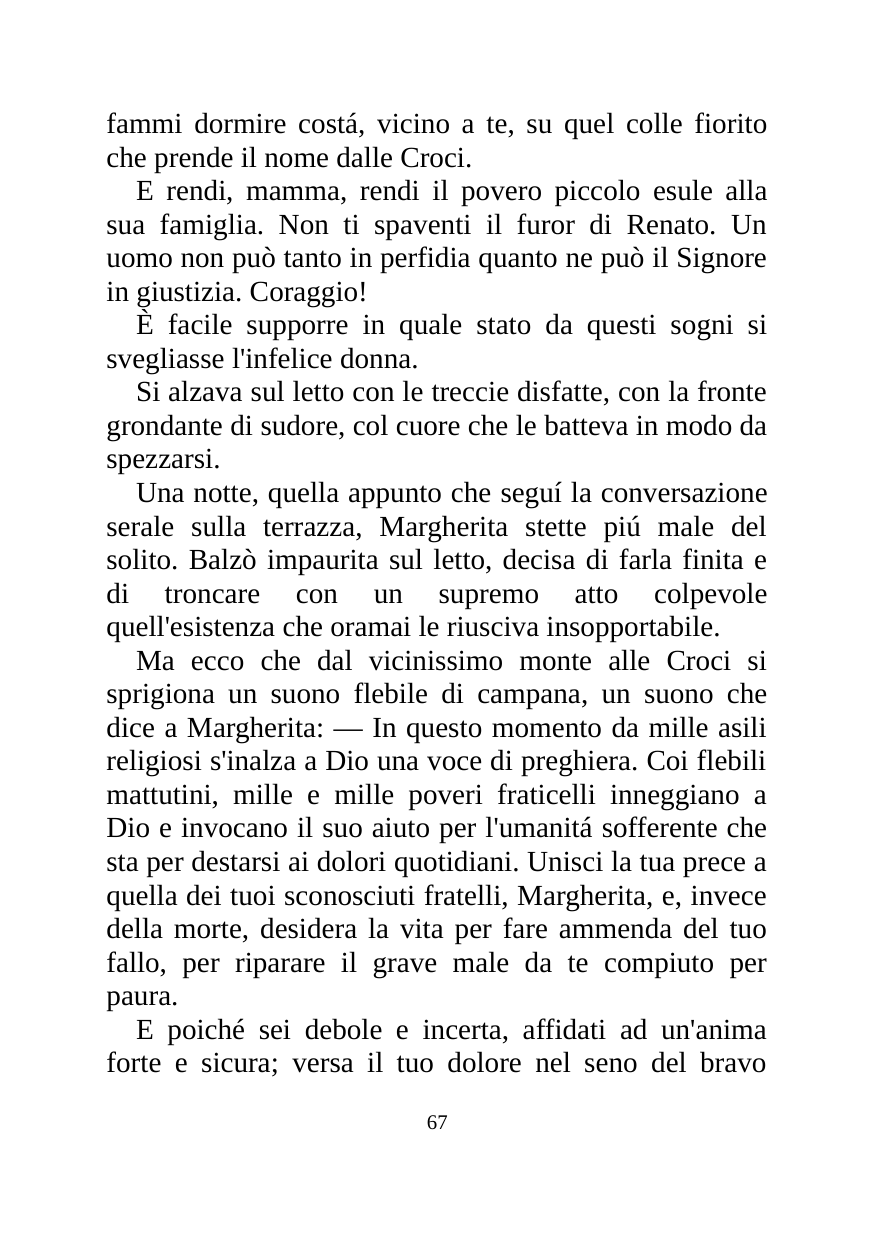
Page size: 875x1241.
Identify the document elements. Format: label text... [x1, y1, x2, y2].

text Una notte, quella appunto che seguí la conversazione serale sulla terrazza, Margherita stette piú male del solito. Balzò impaurita sul letto, decisa di farla finita e di troncare con un supremo atto colpevole quell'esistenza che oramai le riusciva insopportabile. [106, 475, 768, 643]
text Ma ecco che dal vicinissimo monte alle Croci si sprigiona un suono flebile di campana, un suono che dice a Margherita: — In questo momento da mille asili religiosi s'inalza a Dio una voce di preghiera. Coi flebili mattutini, mille e mille poveri fraticelli inneggiano a Dio e invocano il suo aiuto per l'umanitá sofferente che sta per destarsi ai dolori quotidiani. Unisci la tua prece a quella dei tuoi sconosciuti fratelli, Margherita, e, invece della morte, desidera la vita per fare ammenda del tuo fallo, per riparare il grave male da te compiuto per paura. [106, 643, 768, 1012]
text E rendi, mamma, rendi il povero piccolo esule alla sua famiglia. Non ti spaventi il furor di Renato. Un uomo non può tanto in perfidia quanto ne può il Signore in giustizia. Coraggio! [106, 173, 768, 307]
text fammi dormire costá, vicino a te, su quel colle fiorito che prende il nome dalle Croci. [106, 106, 768, 173]
text Si alzava sul letto con le treccie disfatte, con la fronte grondante di sudore, col cuore che le batteva in modo da spezzarsi. [106, 374, 768, 475]
text È facile supporre in quale stato da questi sogni si svegliasse l'infelice donna. [106, 307, 768, 374]
text E poiché sei debole e incerta, affidati ad un'anima forte e sicura; versa il tuo dolore nel seno del bravo [106, 1012, 768, 1079]
